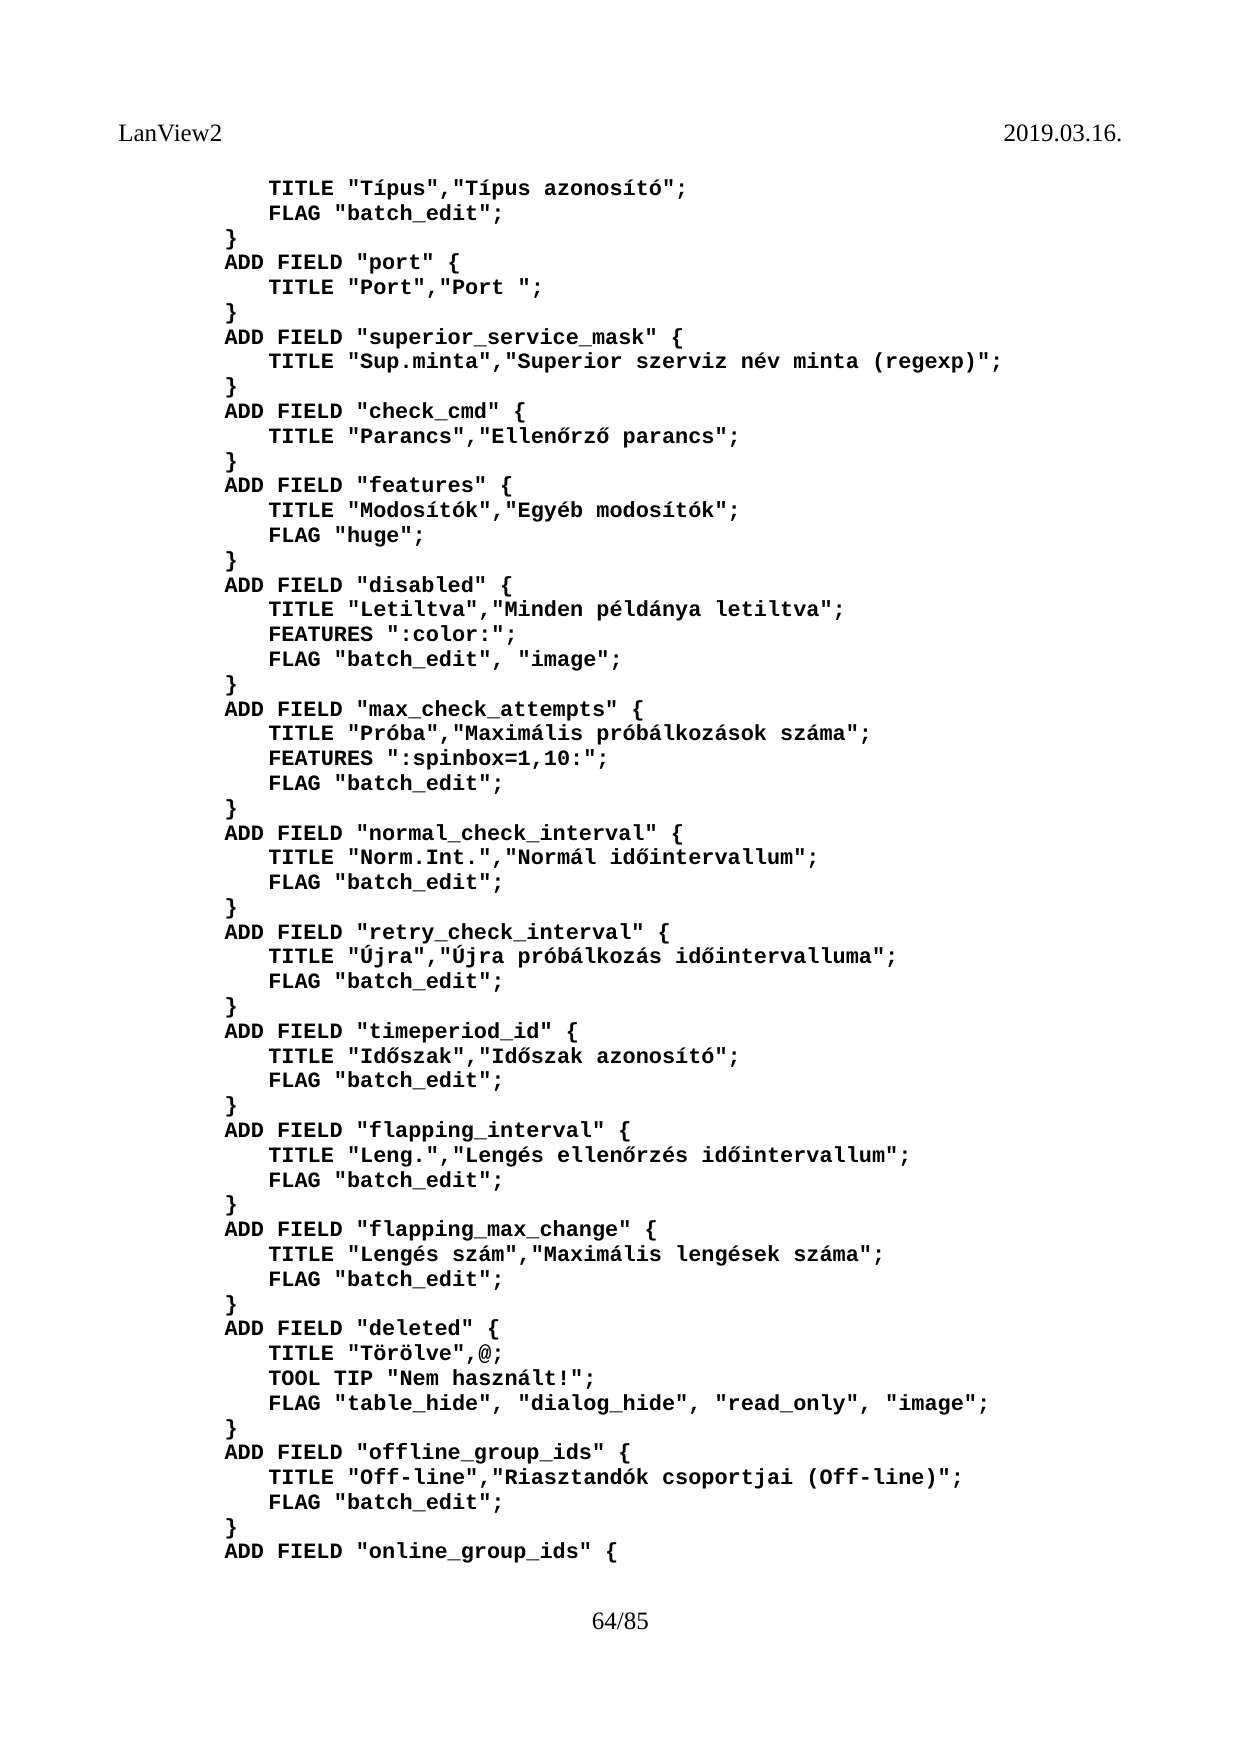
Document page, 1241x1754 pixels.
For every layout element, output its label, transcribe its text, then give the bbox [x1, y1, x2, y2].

text ADD FIELD "check_cmd" { TITLE "Parancs","Ellenőrző parancs"; } [177, 400, 1122, 474]
text ADD FIELD "normal_check_interval" { TITLE "Norm.Int.","Normál időintervallum"; FLAG "batch_edit"; } [177, 822, 1122, 921]
text ADD FIELD "offline_group_ids" { TITLE "Off-line","Riasztandók csoportjai (Off-line)"; FLAG "batch_edit"; } [177, 1441, 1122, 1541]
text TITLE "Típus","Típus azonosító"; FLAG "batch_edit"; } [177, 177, 1122, 251]
text ADD FIELD "features" { TITLE "Modosítók","Egyéb modosítók"; FLAG "huge"; } [177, 474, 1122, 574]
text ADD FIELD "max_check_attempts" { TITLE "Próba","Maximális próbálkozások száma"; FEATURES ":spinbox=1,10:"; FLAG "batch_edit"; } [177, 698, 1122, 822]
text ADD FIELD "deleted" { TITLE "Törölve",@; TOOL TIP "Nem használt!"; FLAG "table_hide", "dialog_hide", "read_only", "image"; } [177, 1317, 1122, 1441]
text ADD FIELD "flapping_interval" { TITLE "Leng.","Lengés ellenőrzés időintervallum"; FLAG "batch_edit"; } [177, 1119, 1122, 1218]
text ADD FIELD "timeperiod_id" { TITLE "Időszak","Időszak azonosító"; FLAG "batch_edit"; } [177, 1020, 1122, 1119]
text ADD FIELD "retry_check_interval" { TITLE "Újra","Újra próbálkozás időintervalluma"; FLAG "batch_edit"; } [177, 921, 1122, 1020]
text ADD FIELD "flapping_max_change" { TITLE "Lengés szám","Maximális lengések száma"; FLAG "batch_edit"; } [177, 1218, 1122, 1317]
text ADD FIELD "online_group_ids" { [177, 1541, 1122, 1565]
text ADD FIELD "port" { TITLE "Port","Port "; } [177, 251, 1122, 326]
text ADD FIELD "disabled" { TITLE "Letiltva","Minden példánya letiltva"; FEATURES ":color:"; FLAG "batch_edit", "image"; } [177, 574, 1122, 698]
text ADD FIELD "superior_service_mask" { TITLE "Sup.minta","Superior szerviz név minta (regexp)"; } [177, 326, 1122, 400]
